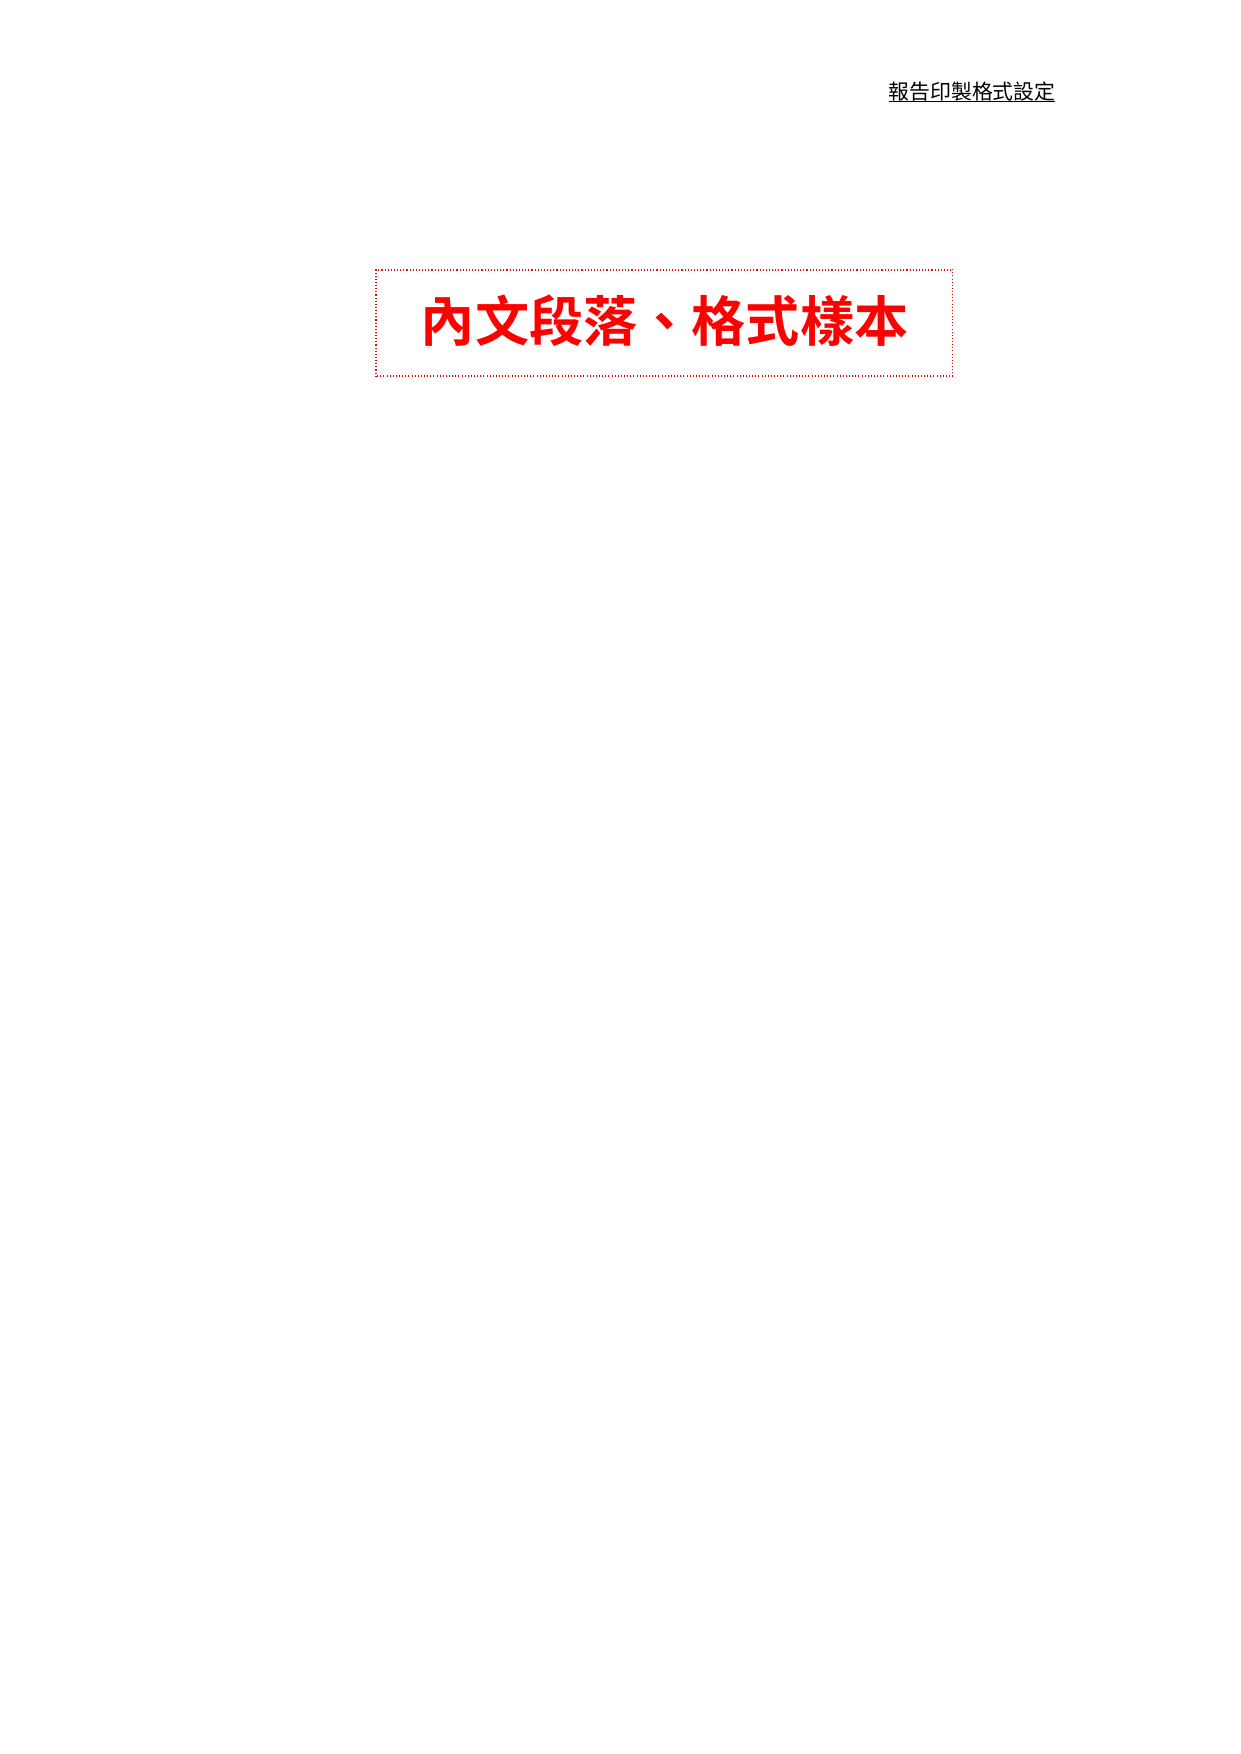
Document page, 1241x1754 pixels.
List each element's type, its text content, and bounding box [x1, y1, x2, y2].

text 內文段落、格式樣本 [392, 278, 937, 357]
